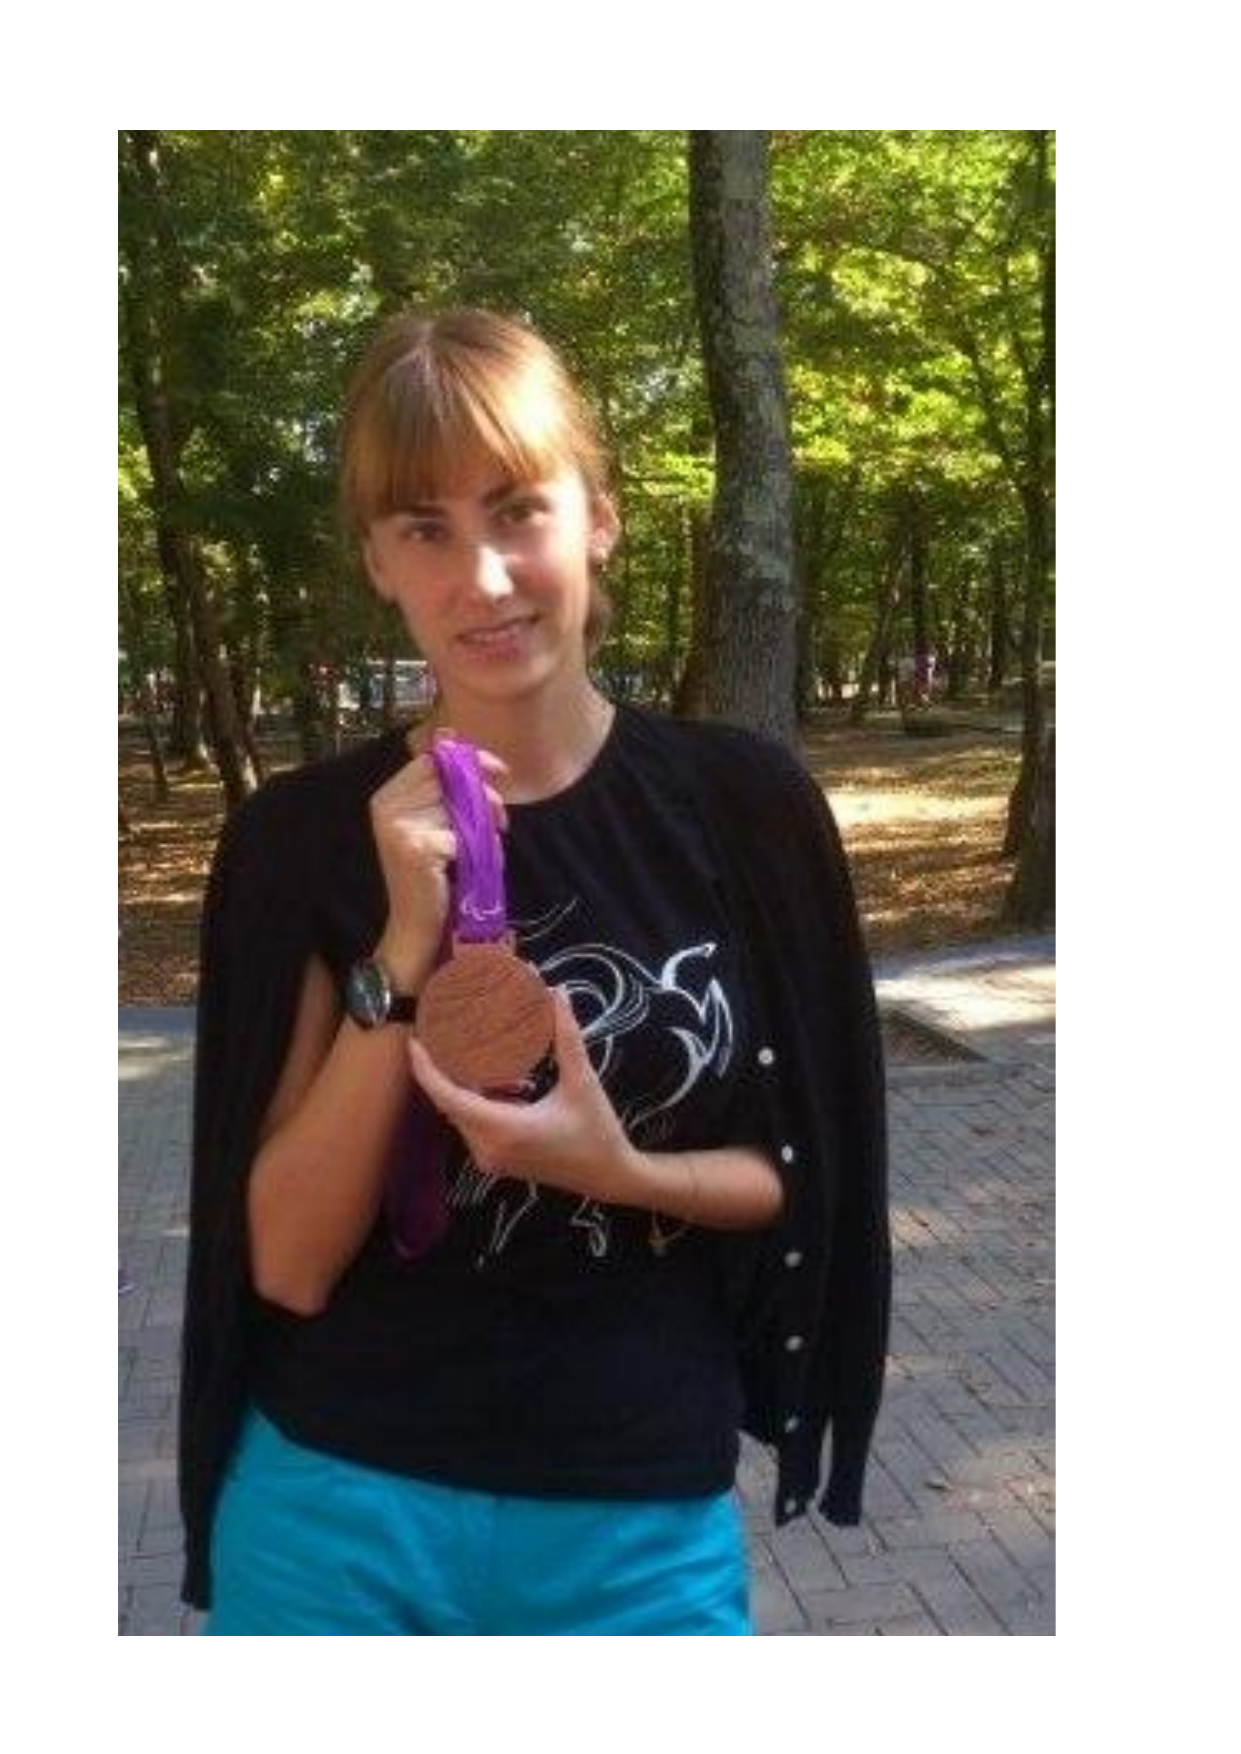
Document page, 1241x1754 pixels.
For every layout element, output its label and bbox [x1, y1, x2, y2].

picture [605, 1572, 642, 1587]
picture [118, 130, 1056, 1636]
picture [390, 1578, 396, 1585]
picture [391, 1627, 404, 1636]
picture [678, 1549, 718, 1561]
picture [444, 1606, 463, 1617]
picture [335, 1463, 399, 1482]
picture [562, 1632, 577, 1636]
picture [643, 1600, 667, 1610]
picture [368, 1607, 378, 1612]
picture [597, 1527, 606, 1536]
picture [575, 1505, 593, 1510]
picture [712, 1608, 727, 1619]
picture [707, 1598, 718, 1605]
picture [698, 1630, 707, 1636]
picture [704, 1515, 710, 1524]
picture [349, 1588, 364, 1603]
picture [404, 1612, 414, 1621]
picture [644, 1543, 664, 1553]
picture [647, 1568, 656, 1573]
